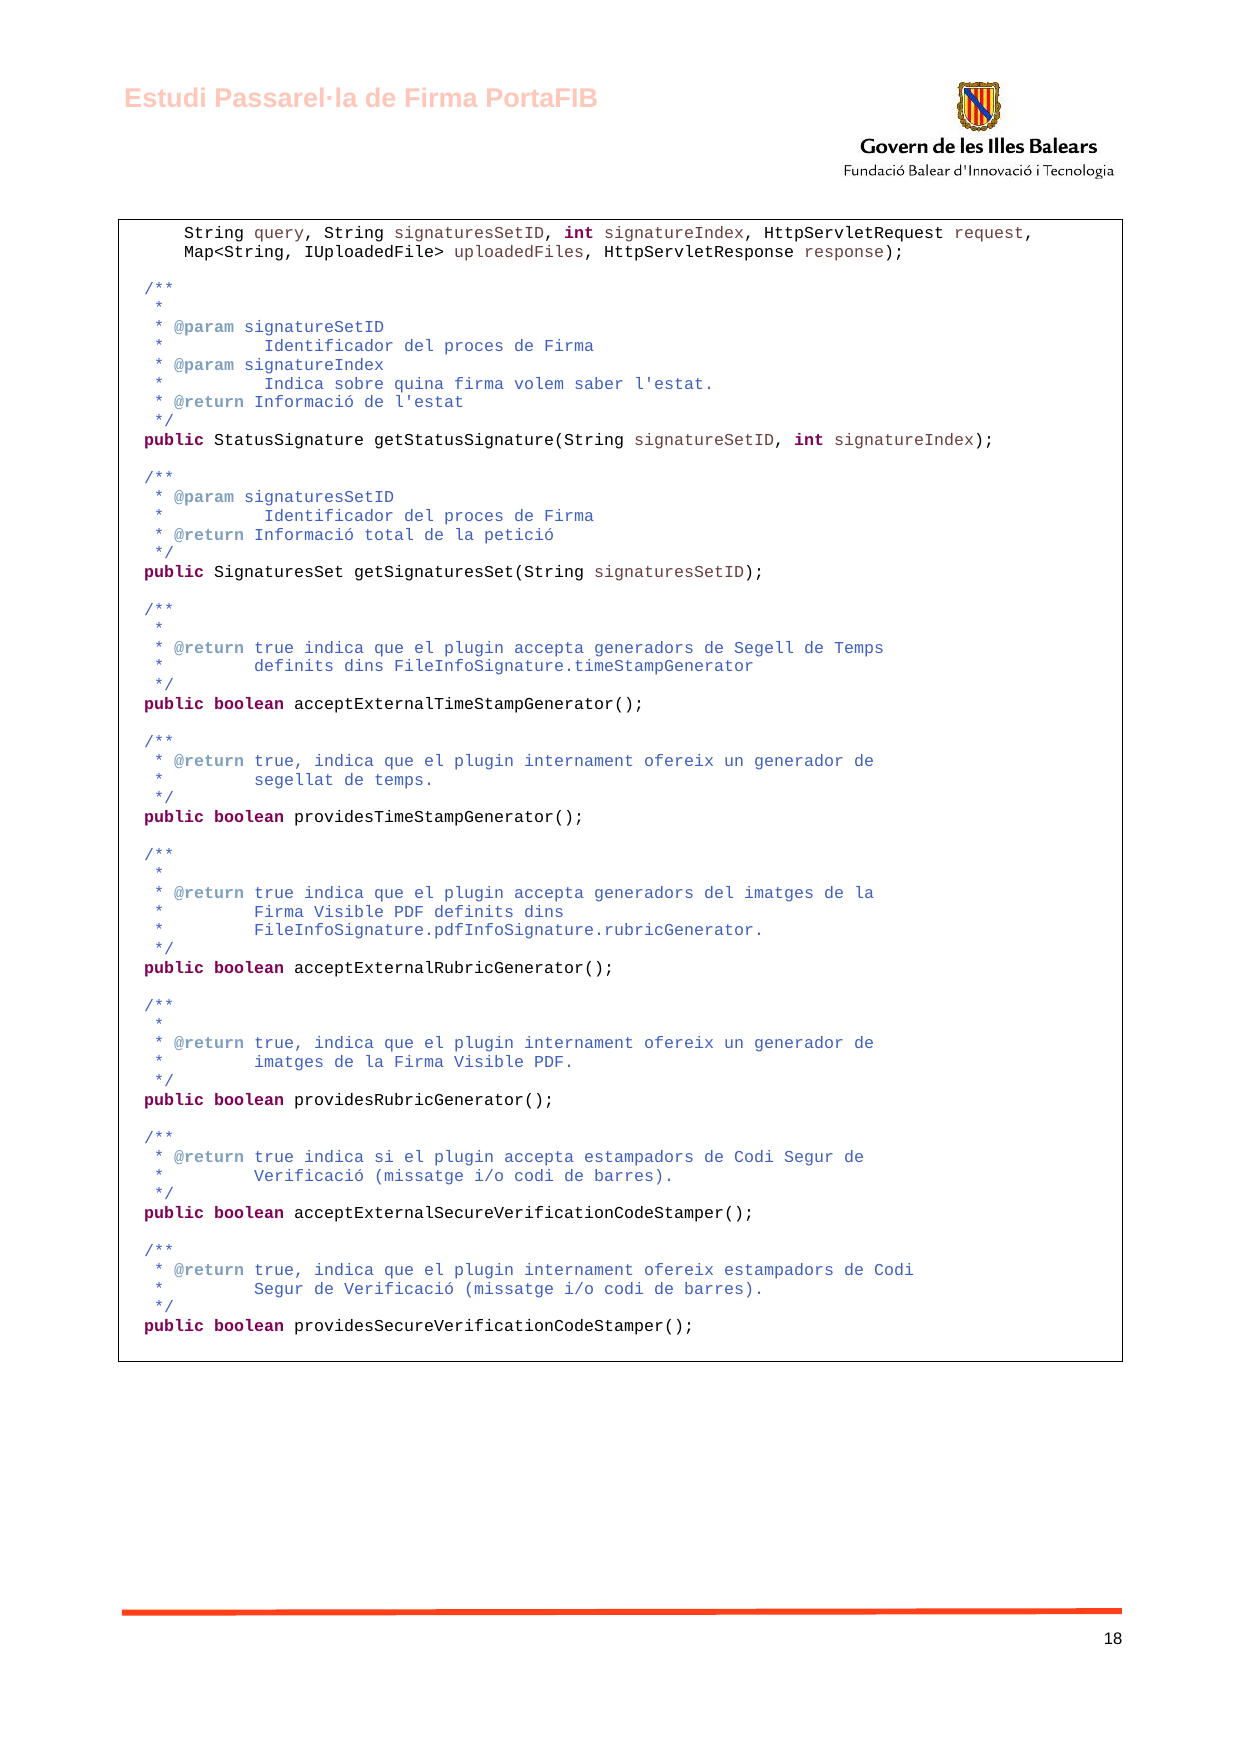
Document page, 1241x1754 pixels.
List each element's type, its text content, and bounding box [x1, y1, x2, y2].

picture [840, 82, 1117, 179]
table_header String query, String signaturesSetID, int signatureIndex, HttpServletRequest request, Map<String, IUploadedFile> uploadedFiles, HttpServletResponse response); /** * * @param signatureSetID * Identificador del proces de Firma * @param signatureIndex * Indica sobre quina firma volem saber l'estat. * @return Informació de l'estat */ public StatusSignature getStatusSignature(String signatureSetID, int signatureIndex); /** * @param signaturesSetID * Identificador del proces de Firma * @return Informació total de la petició */ public SignaturesSet getSignaturesSet(String signaturesSetID); /** * * @return true indica que el plugin accepta generadors de Segell de Temps * definits dins FileInfoSignature.timeStampGenerator */ public boolean acceptExternalTimeStampGenerator(); /** * @return true, indica que el plugin internament ofereix un generador de * segellat de temps. */ public boolean providesTimeStampGenerator(); /** * * @return true indica que el plugin accepta generadors del imatges de la * Firma Visible PDF definits dins * FileInfoSignature.pdfInfoSignature.rubricGenerator. */ public boolean acceptExternalRubricGenerator(); /** * * @return true, indica que el plugin internament ofereix un generador de * imatges de la Firma Visible PDF. */ public boolean providesRubricGenerator(); /** * @return true indica si el plugin accepta estampadors de Codi Segur de * Verificació (missatge i/o codi de barres). */ public boolean acceptExternalSecureVerificationCodeStamper(); /** * @return true, indica que el plugin internament ofereix estampadors de Codi * Segur de Verificació (missatge i/o codi de barres). */ public boolean providesSecureVerificationCodeStamper(); [119, 220, 1122, 1361]
